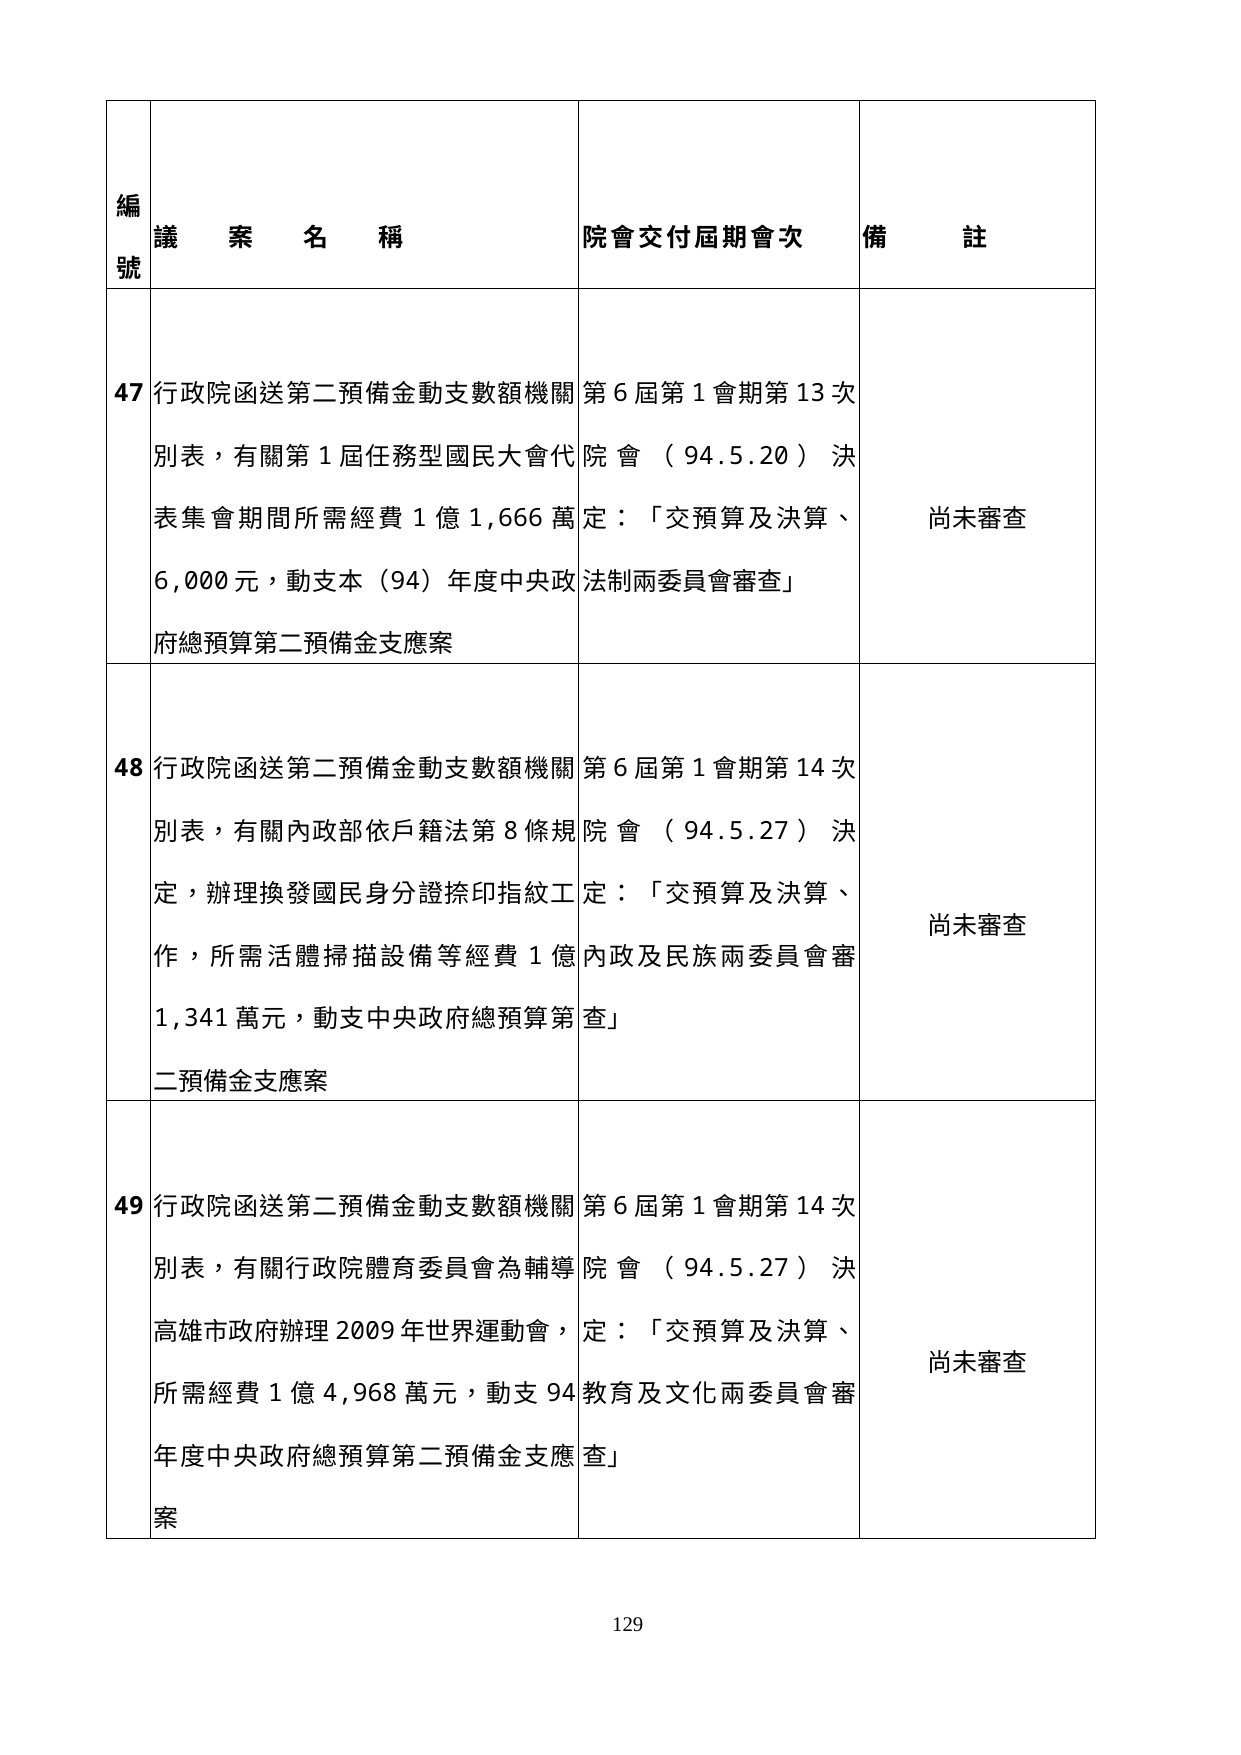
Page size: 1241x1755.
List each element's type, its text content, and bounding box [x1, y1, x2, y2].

table_header 編號 [107, 101, 150, 288]
table_cell 行政院函送第二預備金動支數額機關別表，有關行政院體育委員會為輔導高雄市政府辦理2009年世界運動會，所需經費1億4,968萬元，動支94年度中央政府總預算第二預備金支應案 [151, 1101, 578, 1538]
table_cell [107, 664, 150, 1100]
table_cell 行政院函送第二預備金動支數額機關別表，有關第1屆任務型國民大會代表集會期間所需經費1億1,666萬6,000元，動支本（94）年度中央政府總預算第二預備金支應案 [151, 289, 578, 663]
table_cell 行政院函送第二預備金動支數額機關別表，有關內政部依戶籍法第8條規定，辦理換發國民身分證捺印指紋工作，所需活體掃描設備等經費1億1,341萬元，動支中央政府總預算第二預備金支應案 [151, 664, 578, 1100]
table_cell 第6屆第1會期第14次院會（94.5.27）決定：「交預算及決算、內政及民族兩委員會審查」 [579, 664, 859, 1100]
table_cell 尚未審查 [860, 664, 1095, 1100]
table_cell 第6屆第1會期第14次院會（94.5.27）決定：「交預算及決算、教育及文化兩委員會審查」 [579, 1101, 859, 1538]
table_header 議 案 名 稱 [151, 101, 578, 288]
table_cell [107, 289, 150, 663]
table_header 院會交付屆期會次 [579, 101, 859, 288]
table_cell 尚未審查 [860, 289, 1095, 663]
table_cell 第6屆第1會期第13次院會（94.5.20）決定：「交預算及決算、法制兩委員會審查」 [579, 289, 859, 663]
table_header 備 註 [860, 101, 1095, 288]
table_cell 尚未審查 [860, 1101, 1095, 1538]
table_cell [107, 1101, 150, 1538]
